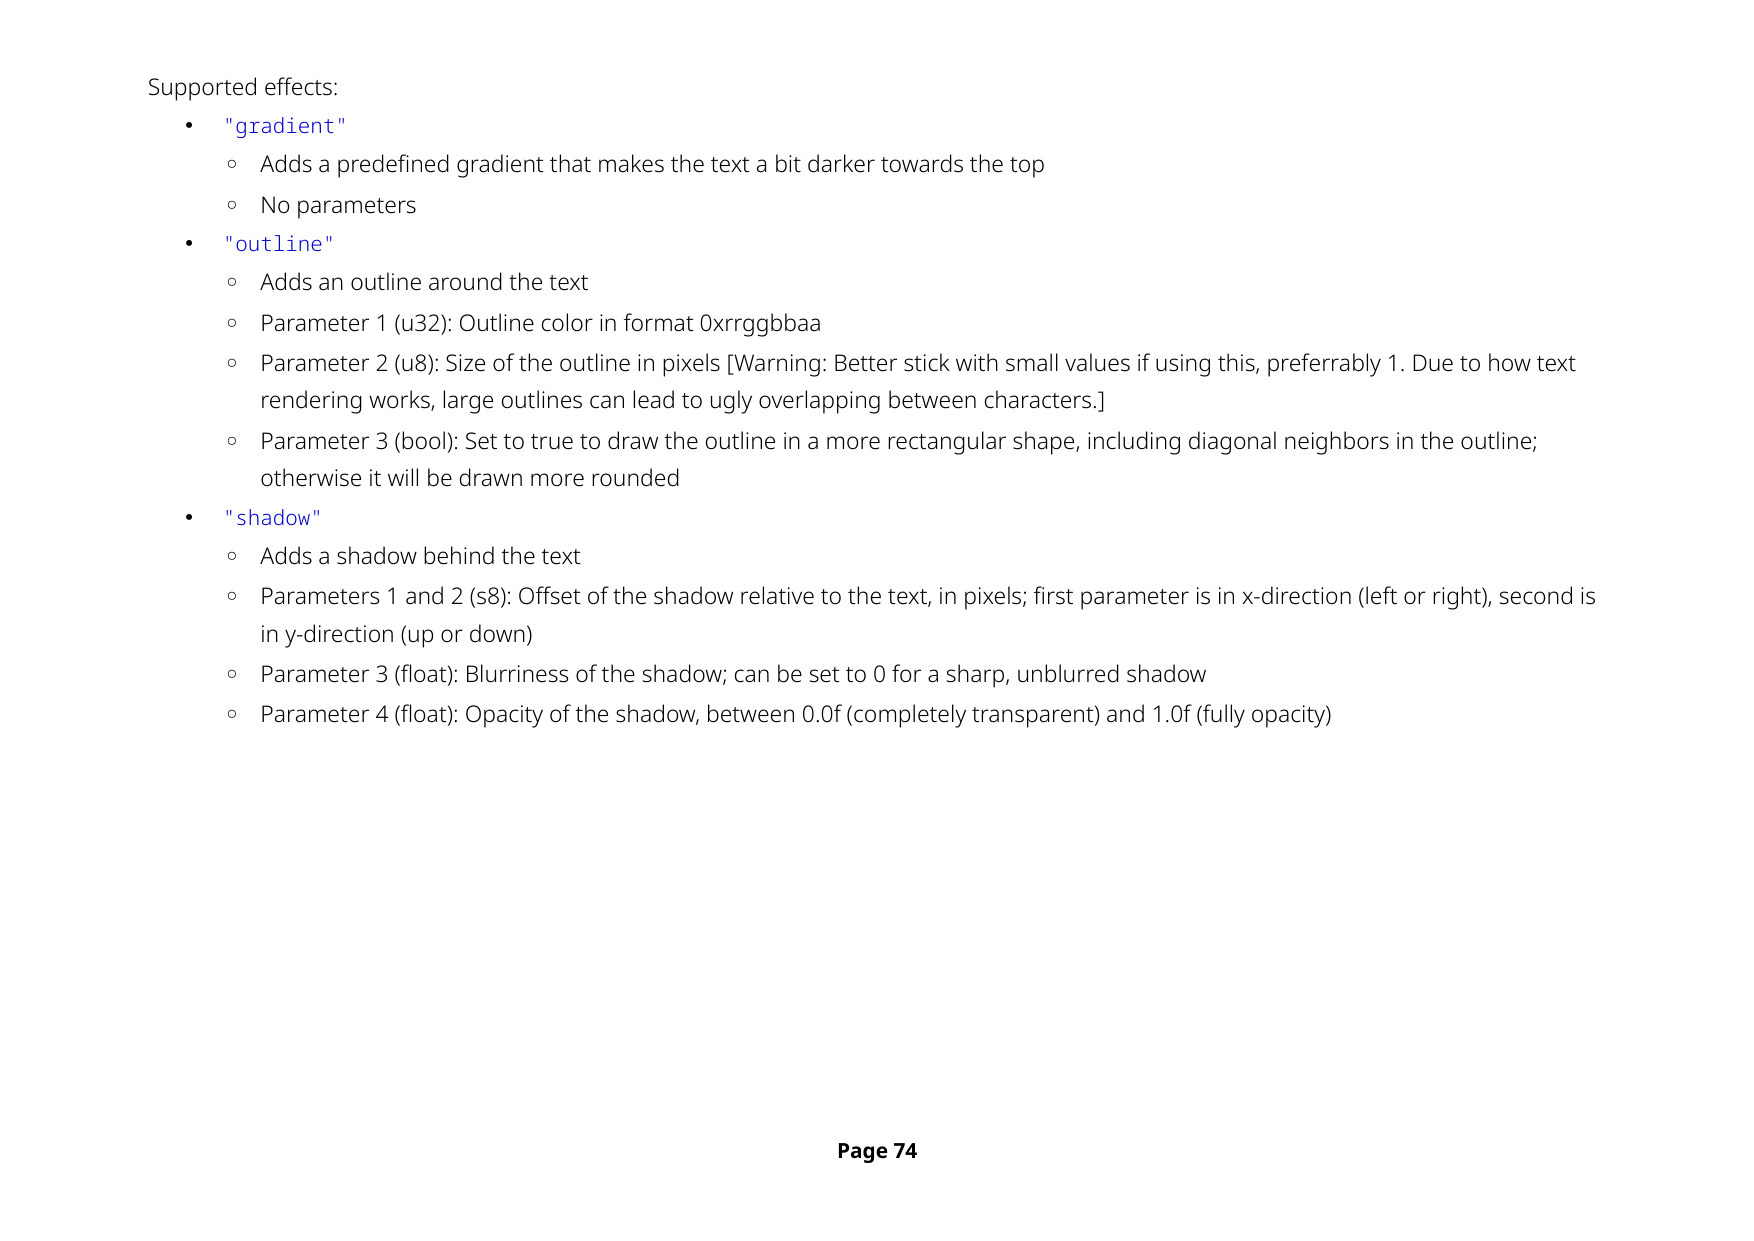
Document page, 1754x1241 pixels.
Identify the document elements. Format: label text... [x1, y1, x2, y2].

list "gradient" [185, 111, 1606, 140]
list No parameters [223, 189, 1606, 220]
list Parameter 2 (u8): Size of the outline in pixels [Warning: Better stick with small values if using this, preferrably 1. Due to how text rendering works, large outlines can lead to ugly overlapping between characters.] [223, 347, 1606, 416]
list Adds an outline around the text [223, 266, 1606, 297]
list Parameter 4 (float): Opacity of the shadow, between 0.0f (completely transparent) and 1.0f (fully opacity) [223, 698, 1606, 730]
list Parameter 1 (u32): Outline color in format 0xrrggbbaa [223, 306, 1606, 338]
list Parameter 3 (float): Blurriness of the shadow; can be set to 0 for a sharp, unblurred shadow [223, 658, 1606, 689]
list "shadow" [185, 503, 1606, 531]
list Parameters 1 and 2 (s8): Offset of the shadow relative to the text, in pixels; first parameter is in x-direction (left or right), second is in y-direction (up or down) [223, 580, 1606, 649]
text Supported effects: [148, 71, 1606, 102]
list Parameter 3 (bool): Set to true to draw the outline in a more rectangular shape, including diagonal neighbors in the outline; otherwise it will be drawn more rounded [223, 425, 1606, 493]
list Adds a predefined gradient that makes the text a bit darker towards the top [223, 148, 1606, 179]
list Adds a shadow behind the text [223, 540, 1606, 571]
list "outline" [185, 229, 1606, 257]
